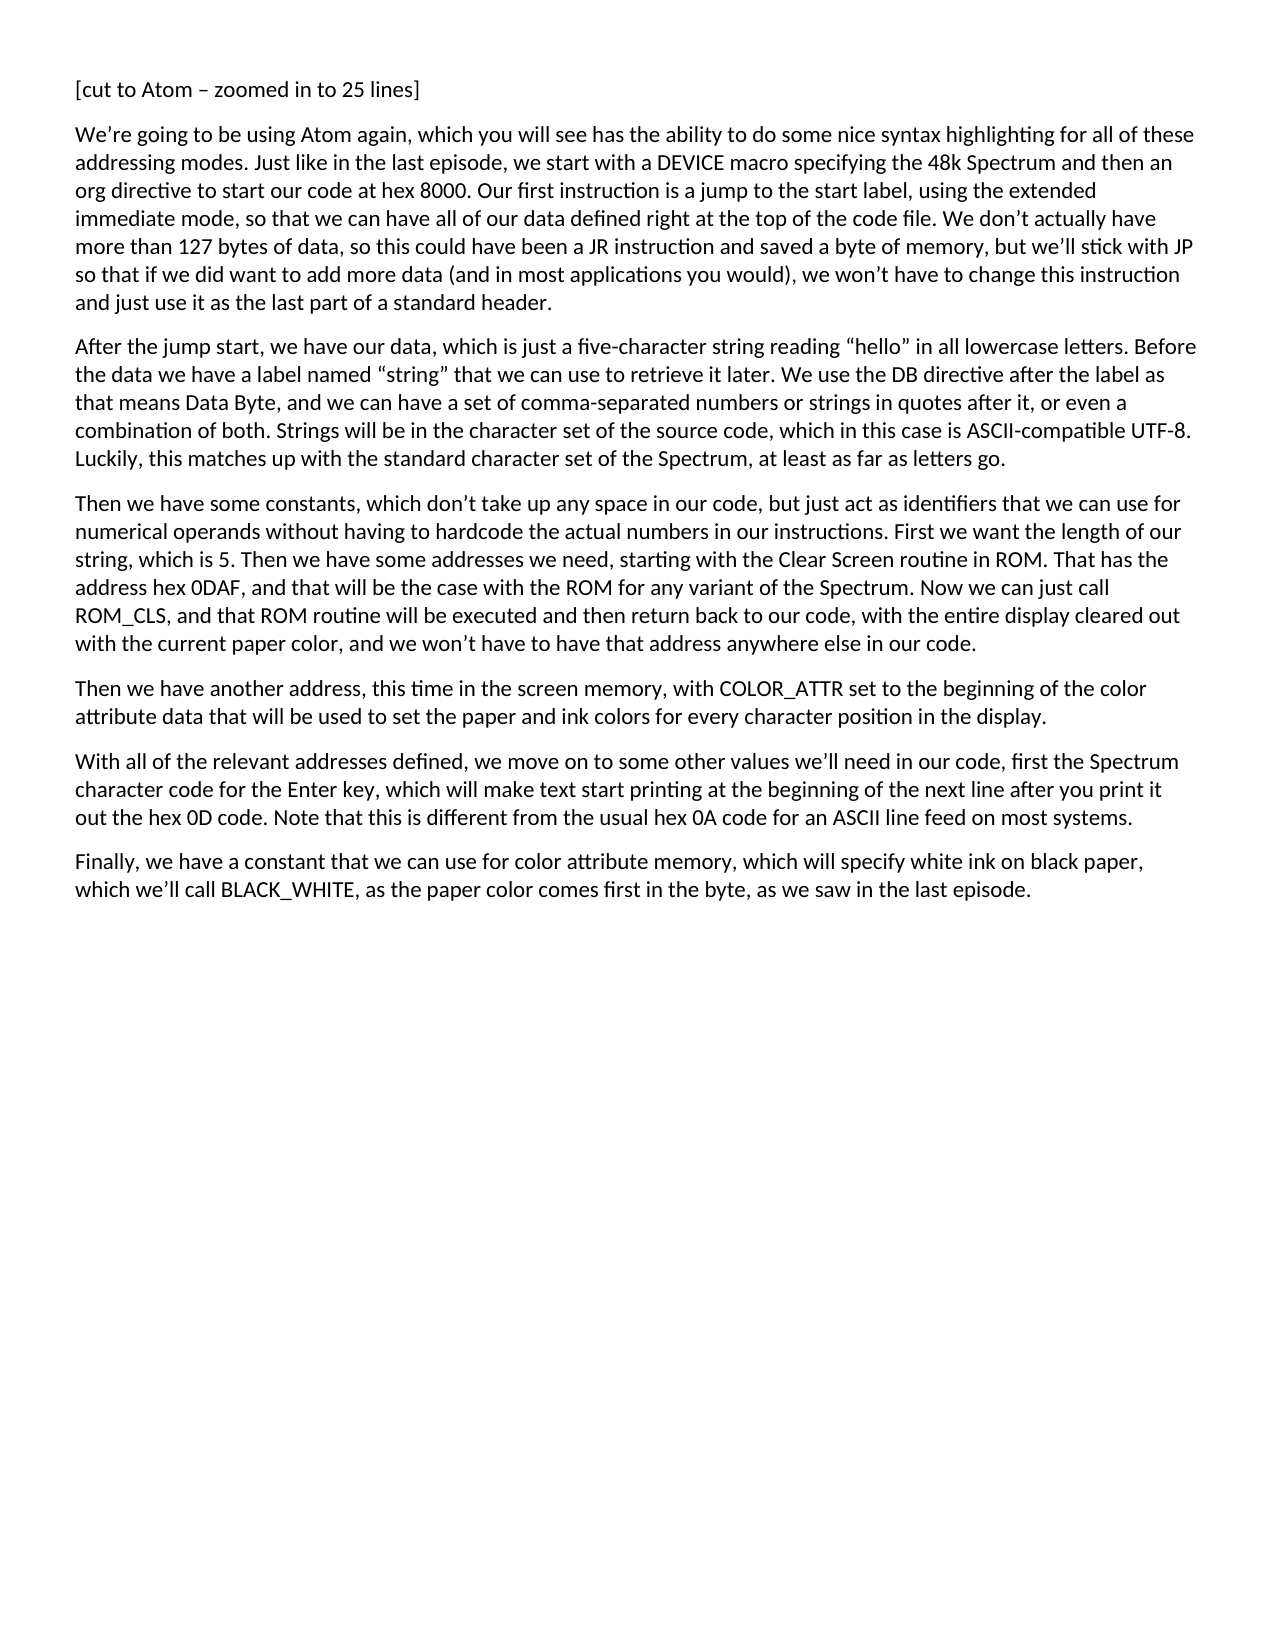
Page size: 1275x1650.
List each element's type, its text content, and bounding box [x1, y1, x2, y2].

text With all of the relevant addresses defined, we move on to some other values we’ll need in our code, first the Spectrum character code for the Enter key, which will make text start printing at the beginning of the next line after you print it out the hex 0D code. Note that this is different from the usual hex 0A code for an ASCII line feed on most systems. [75, 747, 1200, 831]
text Finally, we have a constant that we can use for color attribute memory, which will specify white ink on black paper, which we’ll call BLACK_WHITE, as the paper color comes first in the byte, as we saw in the last episode. [75, 847, 1200, 903]
text Then we have another address, this time in the screen memory, with COLOR_ATTR set to the beginning of the color attribute data that will be used to set the paper and ink colors for every character position in the display. [75, 674, 1200, 730]
text Then we have some constants, which don’t take up any space in our code, but just act as identifiers that we can use for numerical operands without having to hardcode the actual numbers in our instructions. First we want the length of our string, which is 5. Then we have some addresses we need, starting with the Clear Screen routine in ROM. That has the address hex 0DAF, and that will be the case with the ROM for any variant of the Spectrum. Now we can just call ROM_CLS, and that ROM routine will be executed and then return back to our code, with the entire display cleared out with the current paper color, and we won’t have to have that address anywhere else in our code. [75, 489, 1200, 657]
text We’re going to be using Atom again, which you will see has the ability to do some nice syntax highlighting for all of these addressing modes. Just like in the last episode, we start with a DEVICE macro specifying the 48k Spectrum and then an org directive to start our code at hex 8000. Our first instruction is a jump to the start label, using the extended immediate mode, so that we can have all of our data defined right at the top of the code file. We don’t actually have more than 127 bytes of data, so this could have been a JR instruction and saved a byte of memory, but we’ll stick with JP so that if we did want to add more data (and in most applications you would), we won’t have to change this instruction and just use it as the last part of a standard header. [75, 120, 1200, 316]
text [cut to Atom – zoomed in to 25 lines] [75, 75, 1200, 103]
text After the jump start, we have our data, which is just a five-character string reading “hello” in all lowercase letters. Before the data we have a label named “string” that we can use to retrieve it later. We use the DB directive after the label as that means Data Byte, and we can have a set of comma-separated numbers or strings in quotes after it, or even a combination of both. Strings will be in the character set of the source code, which in this case is ASCII-compatible UTF-8. Luckily, this matches up with the standard character set of the Spectrum, at least as far as letters go. [75, 332, 1200, 473]
